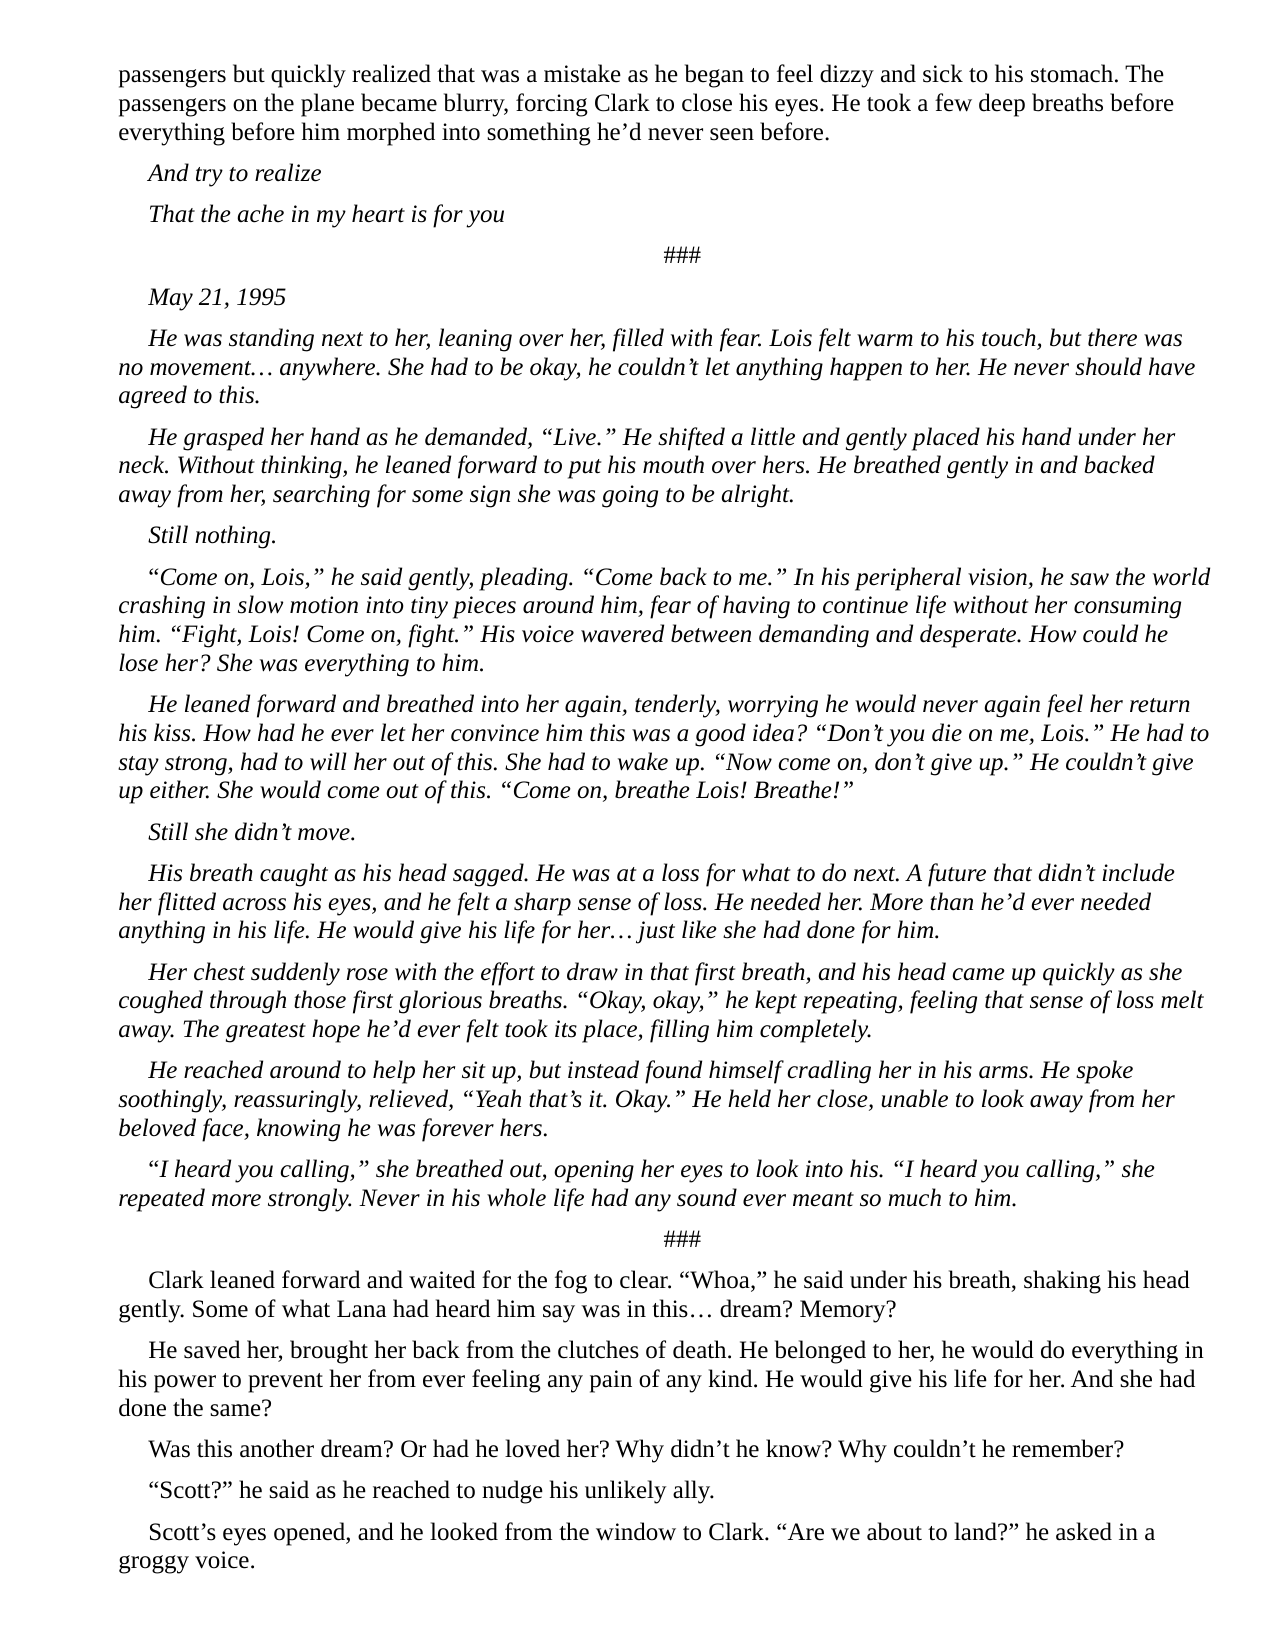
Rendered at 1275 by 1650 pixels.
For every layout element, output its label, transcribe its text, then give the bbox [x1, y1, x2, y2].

text He was standing next to her, leaning over her, filled with fear. Lois felt warm to his touch, but there was no movement… anywhere. She had to be okay, he couldn’t let anything happen to her. He never should have agreed to this. [118, 323, 1216, 409]
text He saved her, brought her back from the clutches of death. He belonged to her, he would do everything in his power to prevent her from ever feeling any pain of any kind. He would give his life for her. And she had done the same? [118, 1335, 1216, 1422]
text And try to realize [118, 158, 1216, 187]
text “Come on, Lois,” he said gently, pleading. “Come back to me.” In his peripheral vision, he saw the world crashing in slow motion into tiny pieces around him, fear of having to continue life without her consuming him. “Fight, Lois! Come on, fight.” His voice wavered between demanding and desperate. How could he lose her? She was everything to him. [118, 562, 1216, 677]
text He leaned forward and breathed into her again, tenderly, worrying he would never again feel her return his kiss. How had he ever let her convince him this was a good idea? “Don’t you die on me, Lois.” He had to stay strong, had to will her out of this. She had to wake up. “Now come on, don’t give up.” He couldn’t give up either. She would come out of this. “Come on, breathe Lois! Breathe!” [118, 689, 1216, 804]
text Still nothing. [118, 520, 1216, 549]
text He reached around to help her sit up, but instead found himself cradling her in his arms. He spoke soothingly, reassuringly, relieved, “Yeah that’s it. Okay.” He held her close, unable to look away from her beloved face, knowing he was forever hers. [118, 1055, 1216, 1142]
text He grasped her hand as he demanded, “Live.” He shifted a little and gently placed his hand under her neck. Without thinking, he leaned forward to put his mouth over hers. He breathed gently in and backed away from her, searching for some sign she was going to be alright. [118, 422, 1216, 508]
text Clark leaned forward and waited for the fog to clear. “Whoa,” he said under his breath, shaking his head gently. Some of what Lana had heard him say was in this… dream? Memory? [118, 1265, 1216, 1323]
text May 21, 1995 [118, 282, 1216, 310]
text ### [118, 240, 1216, 269]
text That the ache in my heart is for you [118, 199, 1216, 228]
text “I heard you calling,” she breathed out, opening her eyes to look into his. “I heard you calling,” she repeated more strongly. Never in his whole life had any sound ever meant so much to him. [118, 1154, 1216, 1212]
text Still she didn’t move. [118, 817, 1216, 845]
text “Scott?” he said as he reached to nudge his unlikely ally. [118, 1475, 1216, 1504]
text Her chest suddenly rose with the effort to draw in that first breath, and his head came up quickly as she coughed through those first glorious breaths. “Okay, okay,” he kept repeating, feeling that sense of loss melt away. The greatest hope he’d ever felt took its place, filling him completely. [118, 957, 1216, 1043]
text Was this another dream? Or had he loved her? Why didn’t he know? Why couldn’t he remember? [118, 1434, 1216, 1463]
text Scott’s eyes opened, and he looked from the window to Clark. “Are we about to land?” he asked in a groggy voice. [118, 1517, 1216, 1574]
text passengers but quickly realized that was a mistake as he began to feel dizzy and sick to his stomach. The passengers on the plane became blurry, forcing Clark to close his eyes. He took a few deep breaths before everything before him morphed into something he’d never seen before. [118, 59, 1216, 145]
text His breath caught as his head sagged. He was at a loss for what to do next. A future that didn’t include her flitted across his eyes, and he felt a sharp sense of loss. He needed her. More than he’d ever needed anything in his life. He would give his life for her… just like she had done for him. [118, 858, 1216, 944]
text ### [118, 1224, 1216, 1253]
